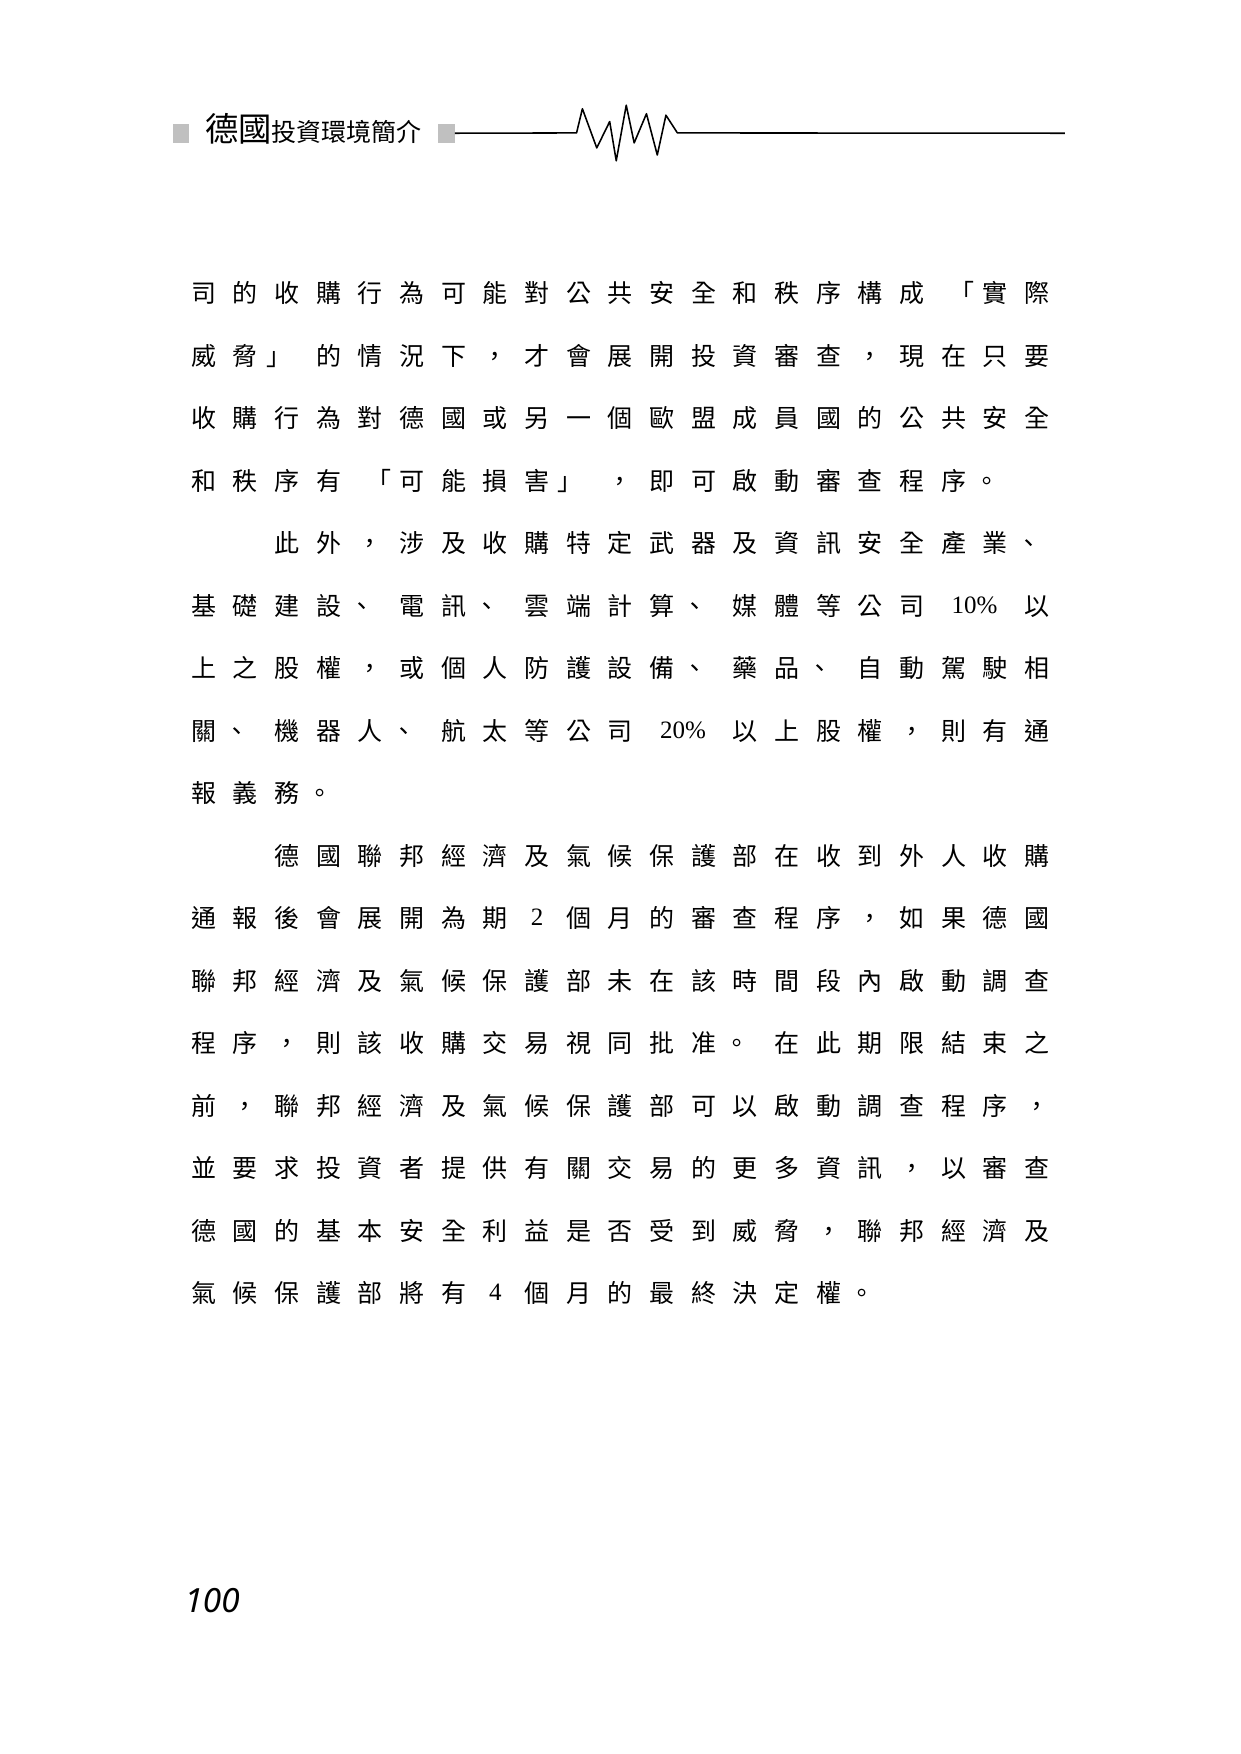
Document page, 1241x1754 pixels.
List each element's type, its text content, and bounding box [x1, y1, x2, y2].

text 此外，涉及收購特定武器及資訊安全產業、基礎建設、電訊、雲端計算、媒體等公司10%以上之股權，或個人防護設備、藥品、自動駕駛相關、機器人、航太等公司20%以上股權，則有通報義務。 [183, 500, 1058, 813]
text 德國聯邦經濟及氣候保護部在收到外人收購通報後會展開為期2個月的審查程序，如果德國聯邦經濟及氣候保護部未在該時間段內啟動調查程序，則該收購交易視同批准。在此期限結束之前，聯邦經濟及氣候保護部可以啟動調查程序，並要求投資者提供有關交易的更多資訊，以審查德國的基本安全利益是否受到威脅，聯邦經濟及氣候保護部將有4個月的最終決定權。 [183, 813, 1058, 1313]
text 司的收購行為可能對公共安全和秩序構成「實際威脅」的情況下，才會展開投資審查，現在只要收購行為對德國或另一個歐盟成員國的公共安全和秩序有「可能損害」，即可啟動審查程序。 [183, 250, 1058, 500]
